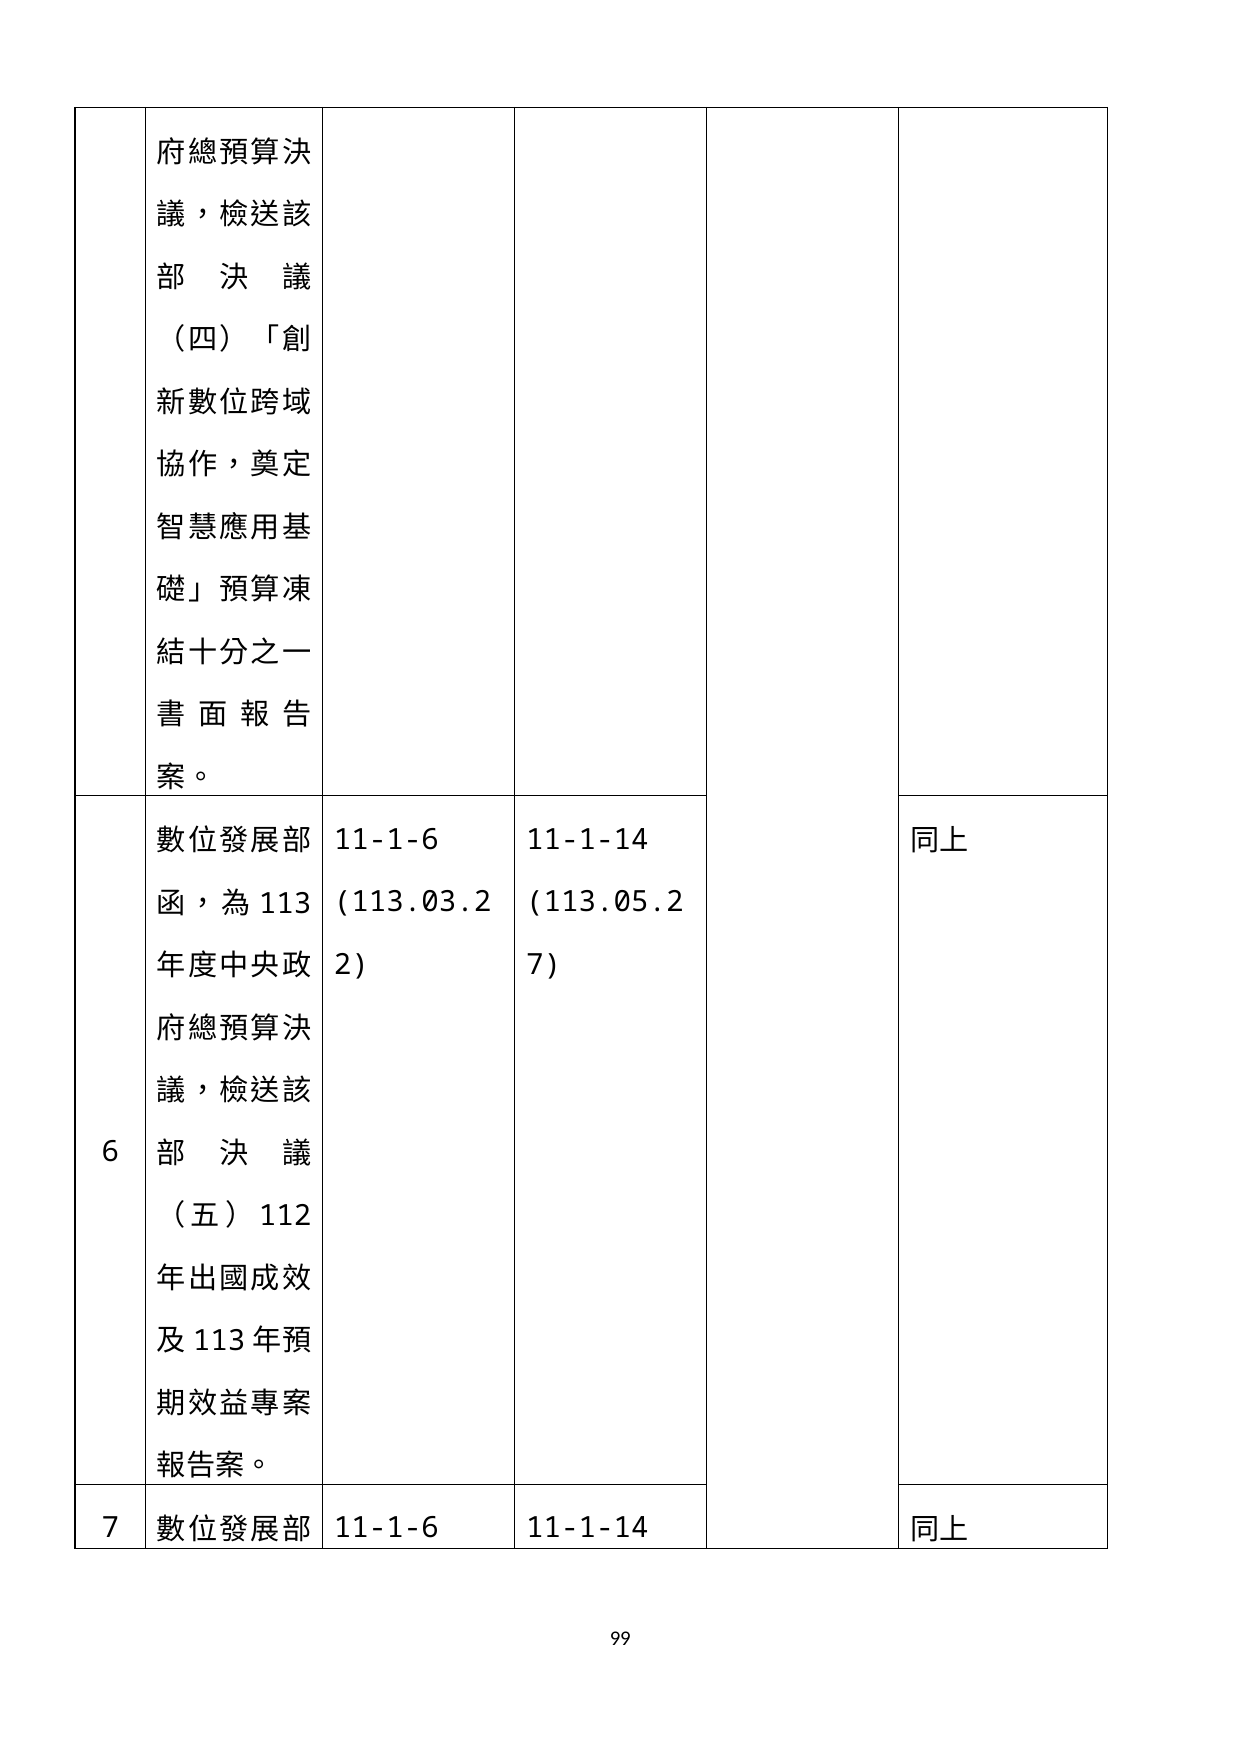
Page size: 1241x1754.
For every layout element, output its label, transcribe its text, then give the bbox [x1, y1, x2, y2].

table_cell 府總預算決議，檢送該部決議（四）「創新數位跨域協作，奠定智慧應用基礎」預算凍結十分之一書面報告案。 [146, 108, 322, 795]
table_cell 11-1-14 (113.05.27) [515, 796, 706, 1484]
table_cell 11-1-14 [515, 1485, 706, 1547]
table_cell 同上 [899, 796, 1107, 1484]
table_cell 數位發展部函，為113年度中央政府總預算決議，檢送該部決議（五）112年出國成效及113年預期效益專案報告案。 [146, 796, 322, 1484]
table_cell [899, 108, 1107, 795]
table_cell 7 [76, 1485, 145, 1547]
table_cell [76, 108, 145, 795]
table_cell 6 [76, 796, 145, 1484]
table_cell 數位發展部 [146, 1485, 322, 1547]
table_cell 11-1-6 [323, 1485, 514, 1547]
table_cell 同上 [899, 1485, 1107, 1547]
table_cell [323, 108, 514, 795]
table_cell [515, 108, 706, 795]
table_cell [707, 108, 898, 1547]
table_cell 11-1-6 (113.03.22) [323, 796, 514, 1484]
